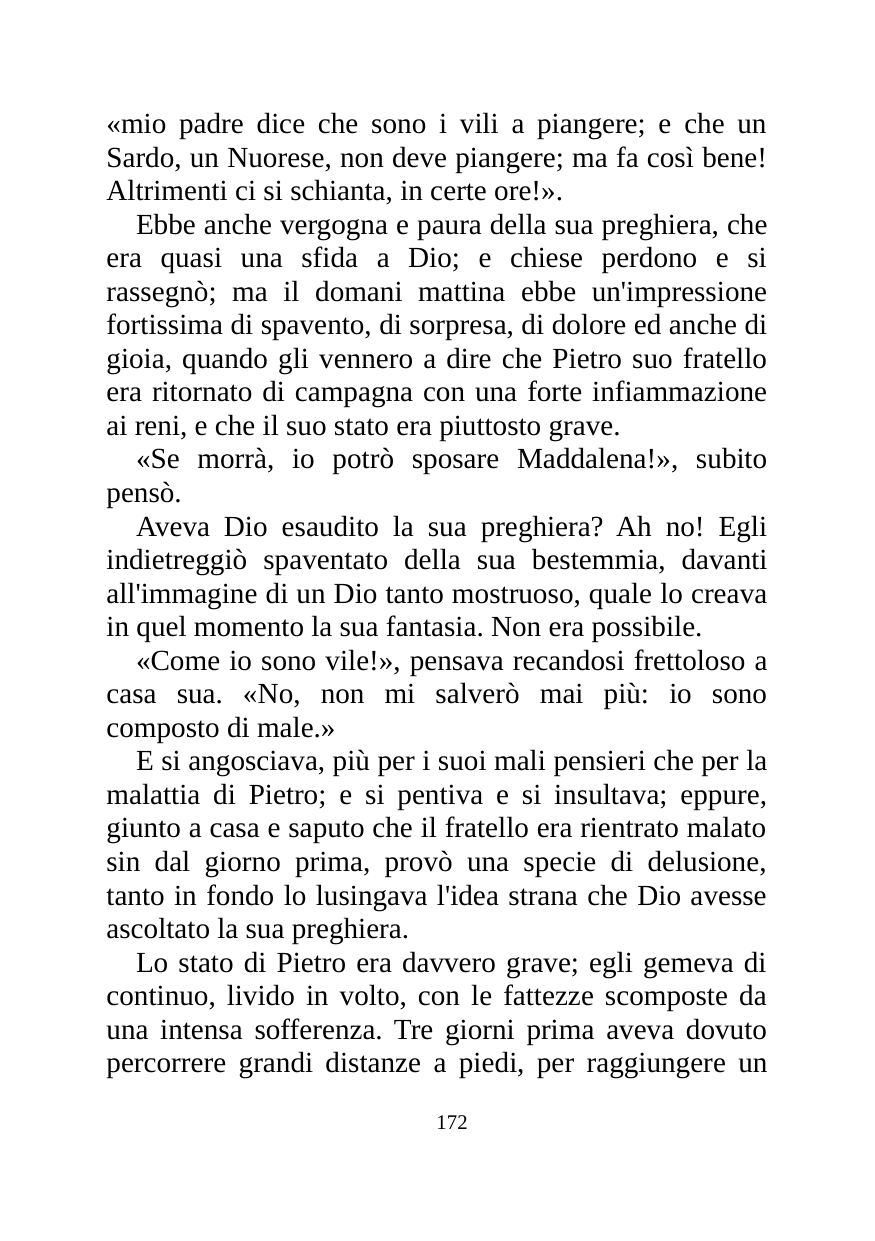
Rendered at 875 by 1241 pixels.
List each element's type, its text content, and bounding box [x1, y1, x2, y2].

text «Se morrà, io potrò sposare Maddalena!», subito pensò. [106, 442, 768, 509]
text E si angosciava, più per i suoi mali pensieri che per la malattia di Pietro; e si pentiva e si insultava; eppure, giunto a casa e saputo che il fratello era rientrato malato sin dal giorno prima, provò una specie di delusione, tanto in fondo lo lusingava l'idea strana che Dio avesse ascoltato la sua preghiera. [106, 743, 768, 945]
text Lo stato di Pietro era davvero grave; egli gemeva di continuo, livido in volto, con le fattezze scomposte da una intensa sofferenza. Tre giorni prima aveva dovuto percorrere grandi distanze a piedi, per raggiungere un [106, 945, 768, 1079]
text «Come io sono vile!», pensava recandosi frettoloso a casa sua. «No, non mi salverò mai più: io sono composto di male.» [106, 643, 768, 743]
text Aveva Dio esaudito la sua preghiera? Ah no! Egli indietreggiò spaventato della sua bestemmia, davanti all'immagine di un Dio tanto mostruoso, quale lo creava in quel momento la sua fantasia. Non era possibile. [106, 509, 768, 643]
text «mio padre dice che sono i vili a piangere; e che un Sardo, un Nuorese, non deve piangere; ma fa così bene! Altrimenti ci si schianta, in certe ore!». [106, 106, 768, 207]
text Ebbe anche vergogna e paura della sua preghiera, che era quasi una sfida a Dio; e chiese perdono e si rassegnò; ma il domani mattina ebbe un'impressione fortissima di spavento, di sorpresa, di dolore ed anche di gioia, quando gli vennero a dire che Pietro suo fratello era ritornato di campagna con una forte infiammazione ai reni, e che il suo stato era piuttosto grave. [106, 207, 768, 442]
